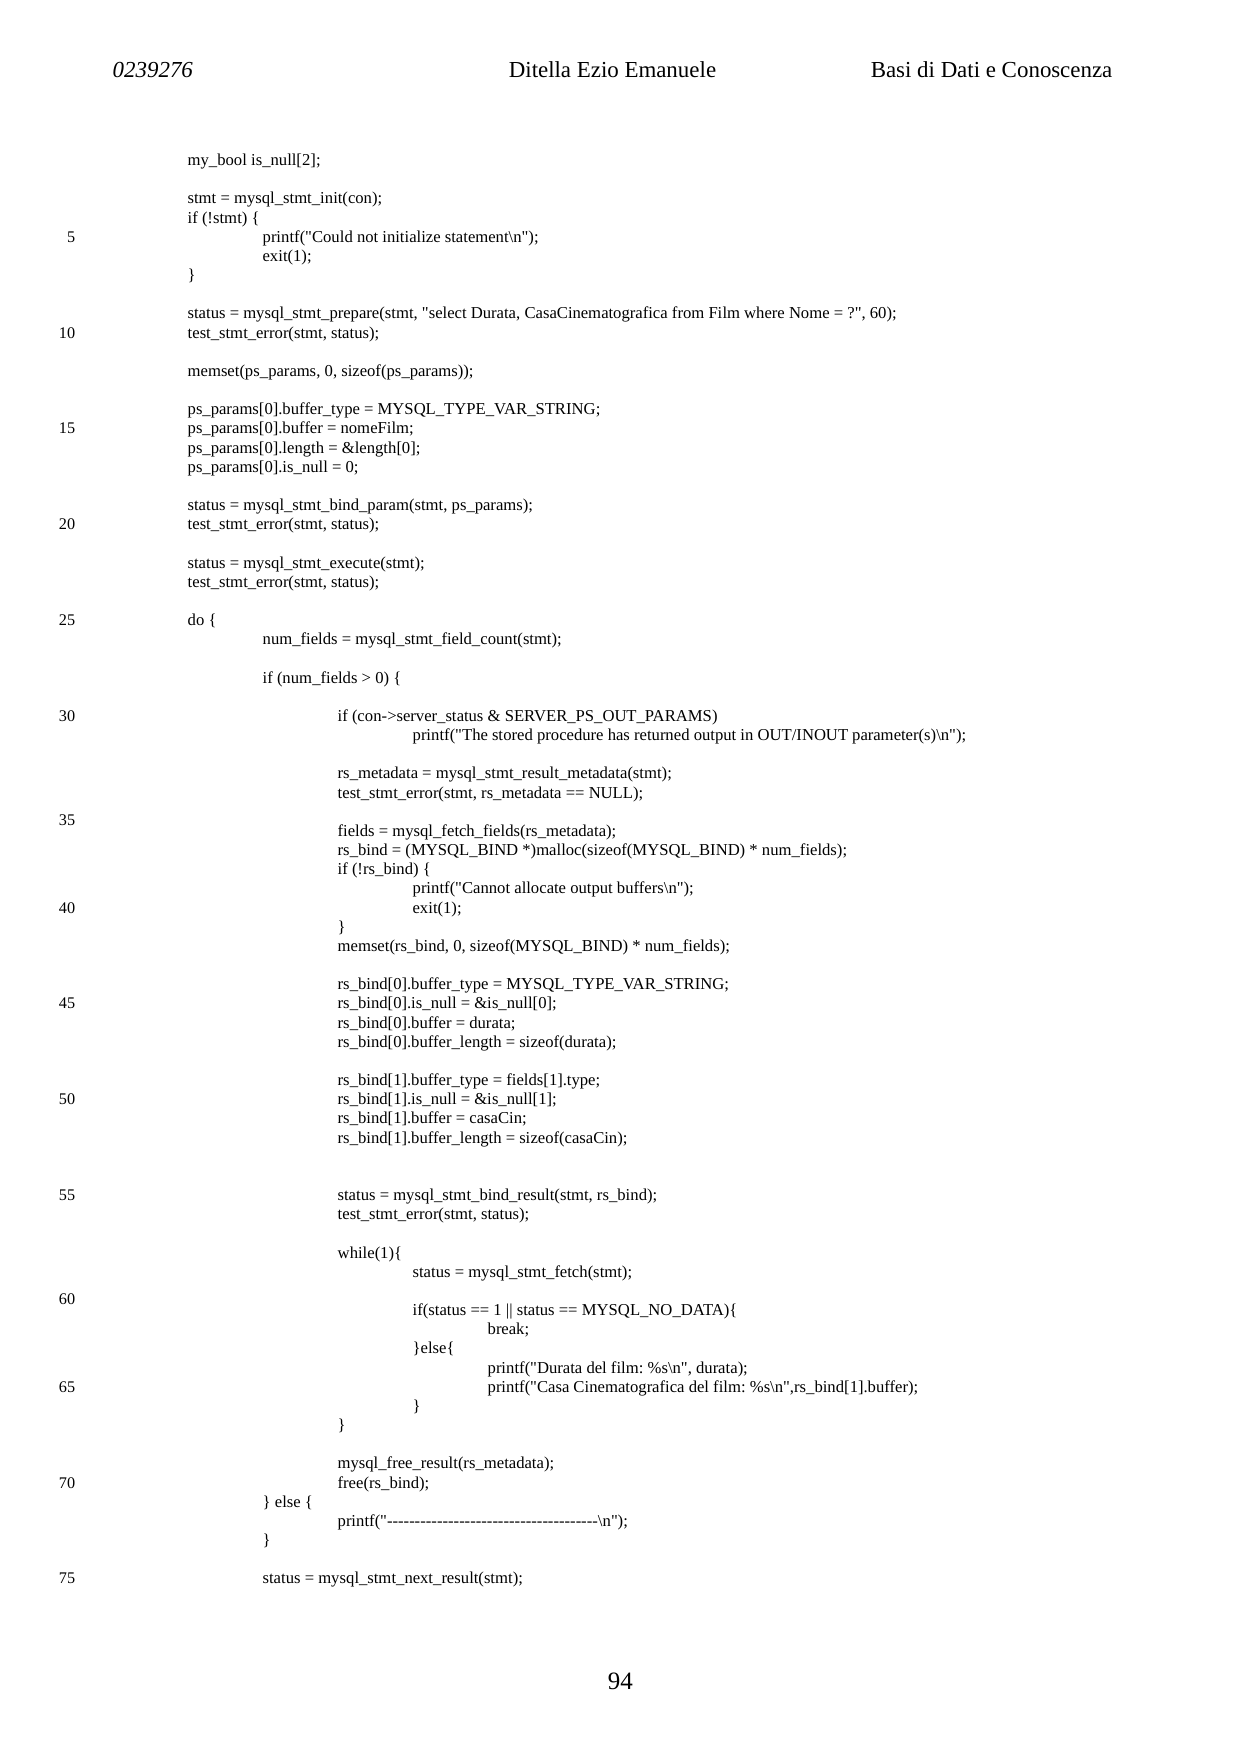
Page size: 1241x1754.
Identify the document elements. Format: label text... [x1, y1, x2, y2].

text free(rs_bind); [112, 1472, 1128, 1492]
text printf("Durata del film: %s\n", durata); [112, 1357, 1128, 1377]
text exit(1); [112, 897, 1128, 917]
text if(status == 1 || status == MYSQL_NO_DATA){ [112, 1300, 1128, 1319]
text } else { [112, 1492, 1128, 1511]
text while(1){ [112, 1242, 1128, 1262]
text memset(ps_params, 0, sizeof(ps_params)); [112, 361, 1128, 380]
text } [112, 265, 1128, 284]
text printf("Could not initialize statement\n"); [112, 227, 1128, 246]
text rs_bind[0].buffer_length = sizeof(durata); [112, 1032, 1128, 1051]
text }else{ [112, 1338, 1128, 1357]
text } [112, 1396, 1128, 1415]
text rs_metadata = mysql_stmt_result_metadata(stmt); [112, 763, 1128, 782]
text } [112, 1530, 1128, 1549]
text status = mysql_stmt_prepare(stmt, "select Durata, CasaCinematografica from Film where Nome = ?", 60); [112, 303, 1128, 322]
text test_stmt_error(stmt, status); [112, 572, 1128, 591]
text if (!rs_bind) { [112, 859, 1128, 878]
text rs_bind[0].buffer_type = MYSQL_TYPE_VAR_STRING; [112, 974, 1128, 993]
text if (con->server_status & SERVER_PS_OUT_PARAMS) [112, 706, 1128, 725]
text ps_params[0].buffer_type = MYSQL_TYPE_VAR_STRING; [112, 399, 1128, 418]
text status = mysql_stmt_next_result(stmt); [112, 1568, 1128, 1587]
text } [112, 1415, 1128, 1434]
text rs_bind[0].buffer = durata; [112, 1012, 1128, 1032]
text my_bool is_null[2]; [112, 150, 1128, 169]
text test_stmt_error(stmt, status); [112, 514, 1128, 533]
text printf("Casa Cinematografica del film: %s\n",rs_bind[1].buffer); [112, 1377, 1128, 1396]
text rs_bind[0].is_null = &is_null[0]; [112, 993, 1128, 1012]
text status = mysql_stmt_fetch(stmt); [112, 1262, 1128, 1281]
text rs_bind[1].buffer = casaCin; [112, 1108, 1128, 1127]
text if (!stmt) { [112, 207, 1128, 227]
text rs_bind[1].is_null = &is_null[1]; [112, 1089, 1128, 1108]
text test_stmt_error(stmt, rs_metadata == NULL); [112, 782, 1128, 802]
text printf("Cannot allocate output buffers\n"); [112, 878, 1128, 897]
text do { [112, 610, 1128, 629]
text ps_params[0].buffer = nomeFilm; [112, 418, 1128, 437]
text test_stmt_error(stmt, status); [112, 322, 1128, 342]
text printf("The stored procedure has returned output in OUT/INOUT parameter(s)\n"); [112, 725, 1128, 744]
text rs_bind = (MYSQL_BIND *)malloc(sizeof(MYSQL_BIND) * num_fields); [112, 840, 1128, 859]
text num_fields = mysql_stmt_field_count(stmt); [112, 629, 1128, 648]
text mysql_free_result(rs_metadata); [112, 1453, 1128, 1472]
text rs_bind[1].buffer_length = sizeof(casaCin); [112, 1127, 1128, 1147]
text rs_bind[1].buffer_type = fields[1].type; [112, 1070, 1128, 1089]
text memset(rs_bind, 0, sizeof(MYSQL_BIND) * num_fields); [112, 936, 1128, 955]
text ps_params[0].is_null = 0; [112, 457, 1128, 476]
text exit(1); [112, 246, 1128, 265]
text stmt = mysql_stmt_init(con); [112, 188, 1128, 207]
text fields = mysql_fetch_fields(rs_metadata); [112, 821, 1128, 840]
text } [112, 917, 1128, 936]
text break; [112, 1319, 1128, 1338]
text test_stmt_error(stmt, status); [112, 1204, 1128, 1223]
text status = mysql_stmt_bind_result(stmt, rs_bind); [112, 1185, 1128, 1204]
text printf("--------------------------------------\n"); [112, 1511, 1128, 1530]
text status = mysql_stmt_bind_param(stmt, ps_params); [112, 495, 1128, 514]
text ps_params[0].length = &length[0]; [112, 437, 1128, 457]
text status = mysql_stmt_execute(stmt); [112, 552, 1128, 572]
text if (num_fields > 0) { [112, 667, 1128, 687]
